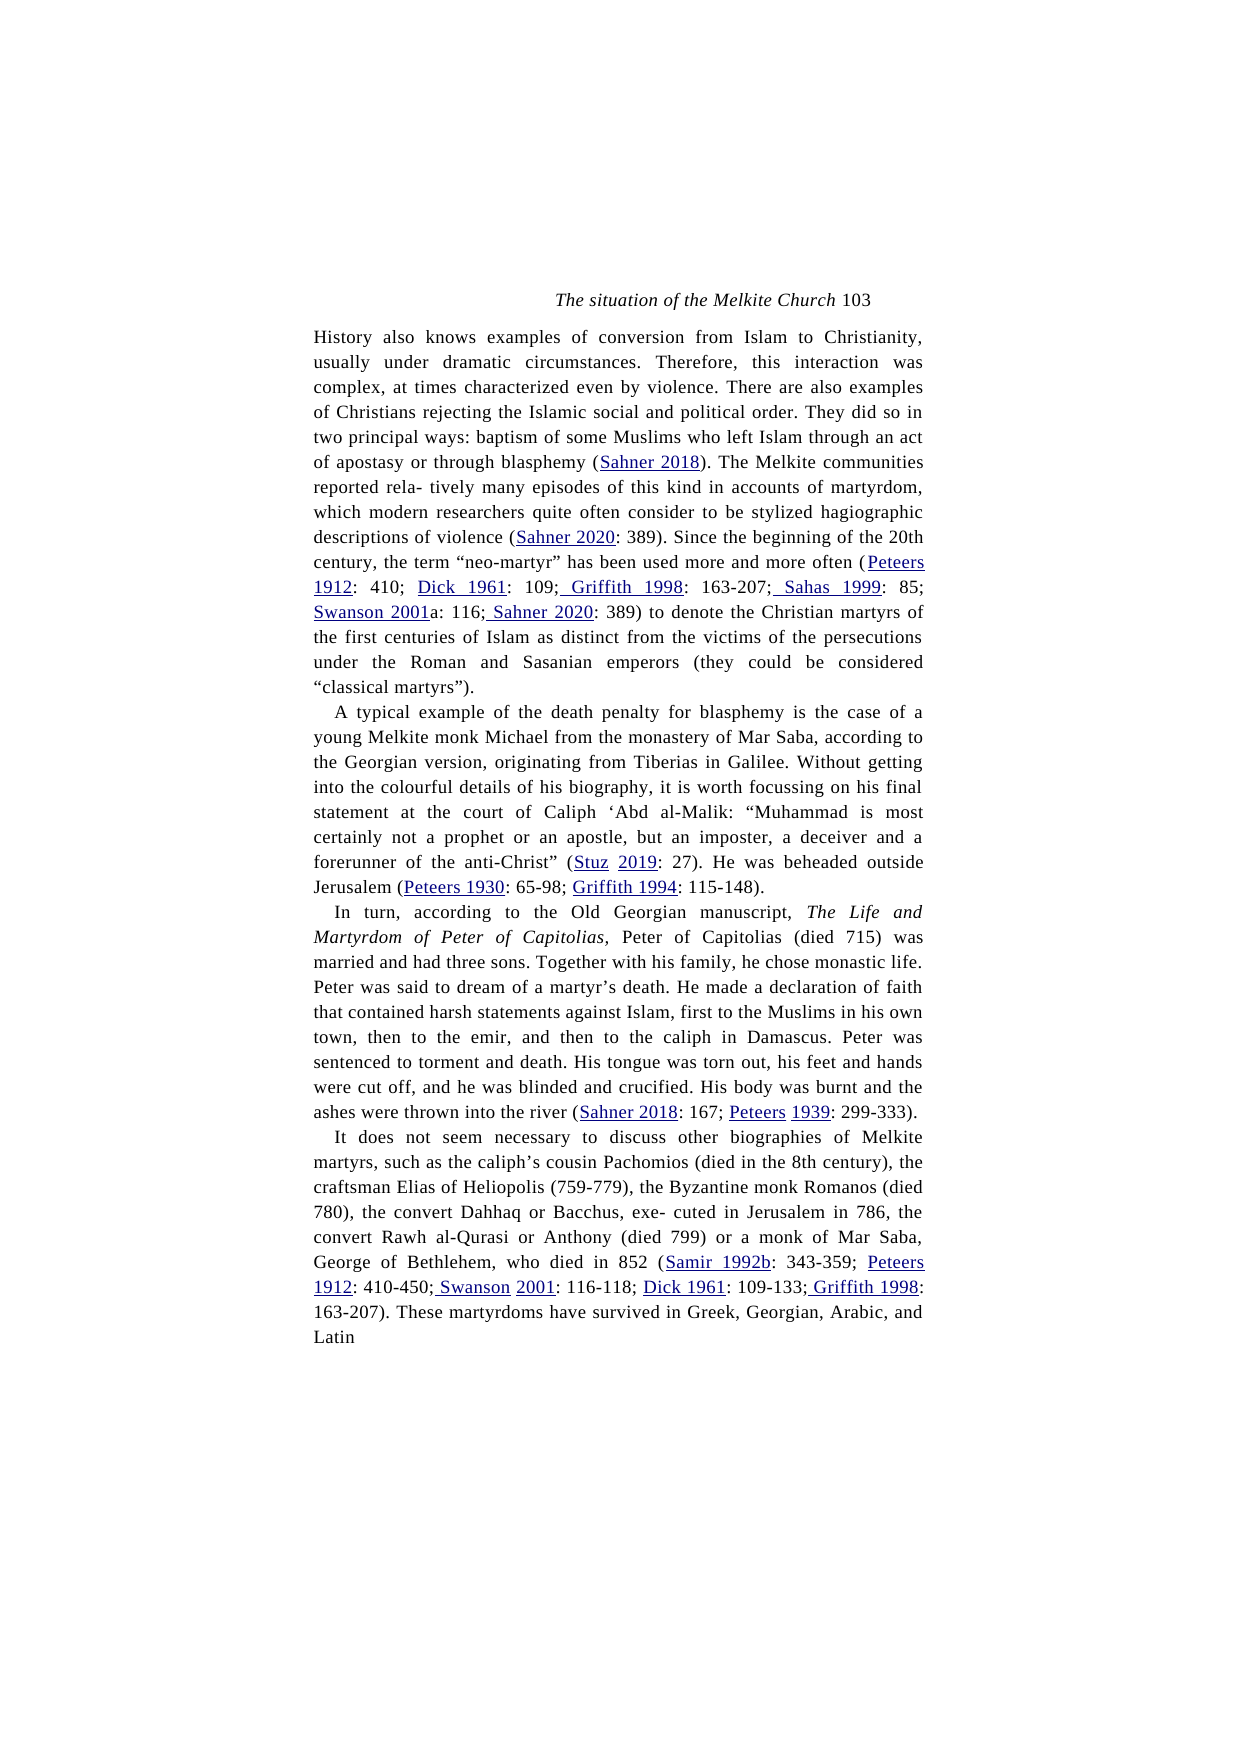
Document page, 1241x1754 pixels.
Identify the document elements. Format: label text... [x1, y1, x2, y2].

text History also knows examples of conversion from Islam to Christianity, usually under dramatic circumstances. Therefore, this interaction was complex, at times characterized even by violence. There are also examples of Christians rejecting the Islamic social and political order. They did so in two principal ways: baptism of some Muslims who left Islam through an act of apostasy or through blasphemy (Sahner 2018). The Melkite communities reported rela- tively many episodes of this kind in accounts of martyrdom, which modern researchers quite often consider to be stylized hagiographic descriptions of violence (Sahner 2020: 389). Since the beginning of the 20th century, the term “neo-martyr” has been used more and more often (Peteers 1912: 410; Dick 1961: 109; Griffith 1998: 163-207; Sahas 1999: 85; Swanson 2001a: 116; Sahner 2020: 389) to denote the Christian martyrs of the first centuries of Islam as distinct from the victims of the persecutions under the Roman and Sasanian emperors (they could be considered “classical martyrs”). [313, 324, 924, 699]
text It does not seem necessary to discuss other biographies of Melkite martyrs, such as the caliph’s cousin Pachomios (died in the 8th century), the craftsman Elias of Heliopolis (759-779), the Byzantine monk Romanos (died 780), the convert Dahhaq or Bacchus, exe- cuted in Jerusalem in 786, the convert Rawh al-Qurasi or Anthony (died 799) or a monk of Mar Saba, George of Bethlehem, who died in 852 (Samir 1992b: 343-359; Peteers 1912: 410-450; Swanson 2001: 116-118; Dick 1961: 109-133; Griffith 1998: 163-207). These martyrdoms have survived in Greek, Georgian, Arabic, and Latin [313, 1124, 924, 1349]
text The situation of the Melkite Church 103 [555, 291, 926, 310]
text A typical example of the death penalty for blasphemy is the case of a young Melkite monk Michael from the monastery of Mar Saba, according to the Georgian version, originating from Tiberias in Galilee. Without getting into the colourful details of his biography, it is worth focussing on his final statement at the court of Caliph ‘Abd al-Malik: “Muhammad is most certainly not a prophet or an apostle, but an imposter, a deceiver and a forerunner of the anti-Christ” (Stuz 2019: 27). He was beheaded outside Jerusalem (Peteers 1930: 65-98; Griffith 1994: 115-148). [313, 699, 924, 899]
text In turn, according to the Old Georgian manuscript, The Life and Martyrdom of Peter of Capitolias, Peter of Capitolias (died 715) was married and had three sons. Together with his family, he chose monastic life. Peter was said to dream of a martyr’s death. He made a declaration of faith that contained harsh statements against Islam, first to the Muslims in his own town, then to the emir, and then to the caliph in Damascus. Peter was sentenced to torment and death. His tongue was torn out, his feet and hands were cut off, and he was blinded and crucified. His body was burnt and the ashes were thrown into the river (Sahner 2018: 167; Peteers 1939: 299-333). [313, 899, 924, 1124]
